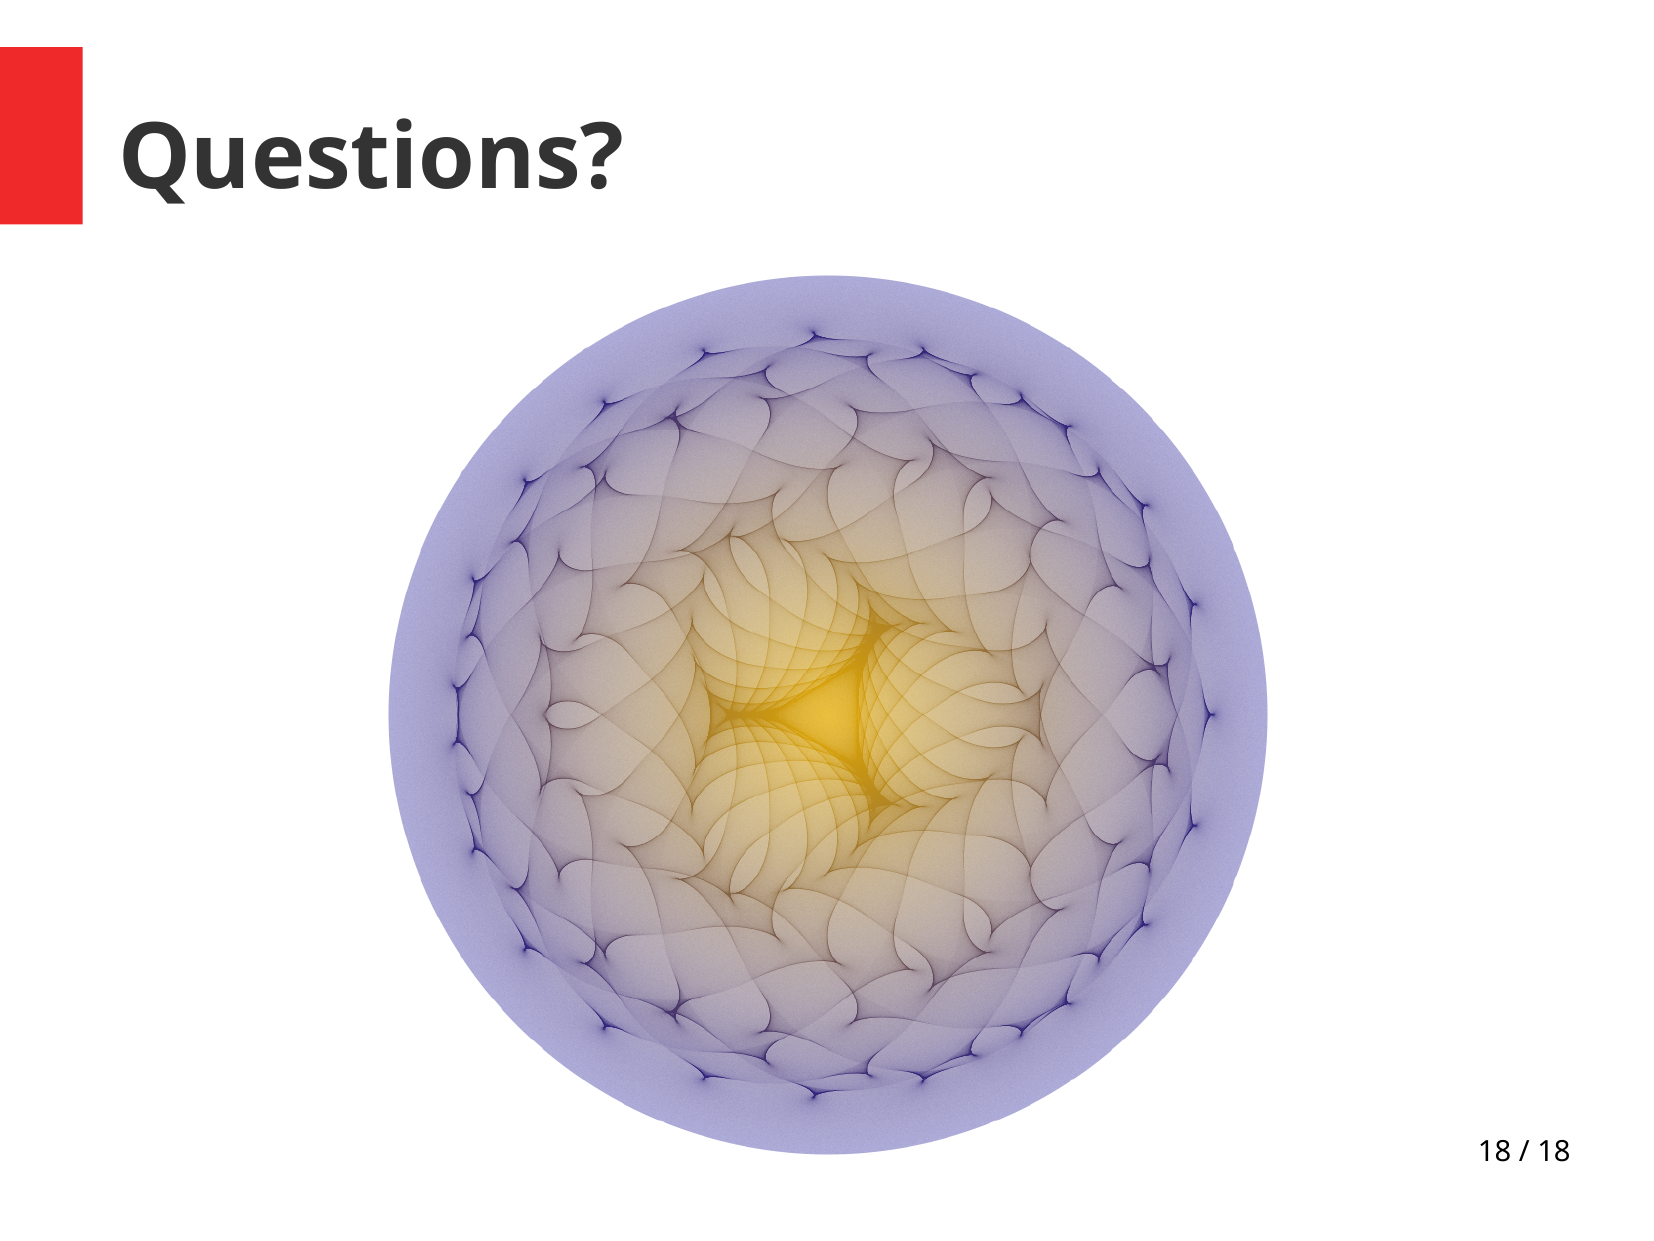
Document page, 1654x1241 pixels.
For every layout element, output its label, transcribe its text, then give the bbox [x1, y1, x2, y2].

picture [339, 226, 1315, 1202]
title Questions? [118, 49, 1571, 257]
